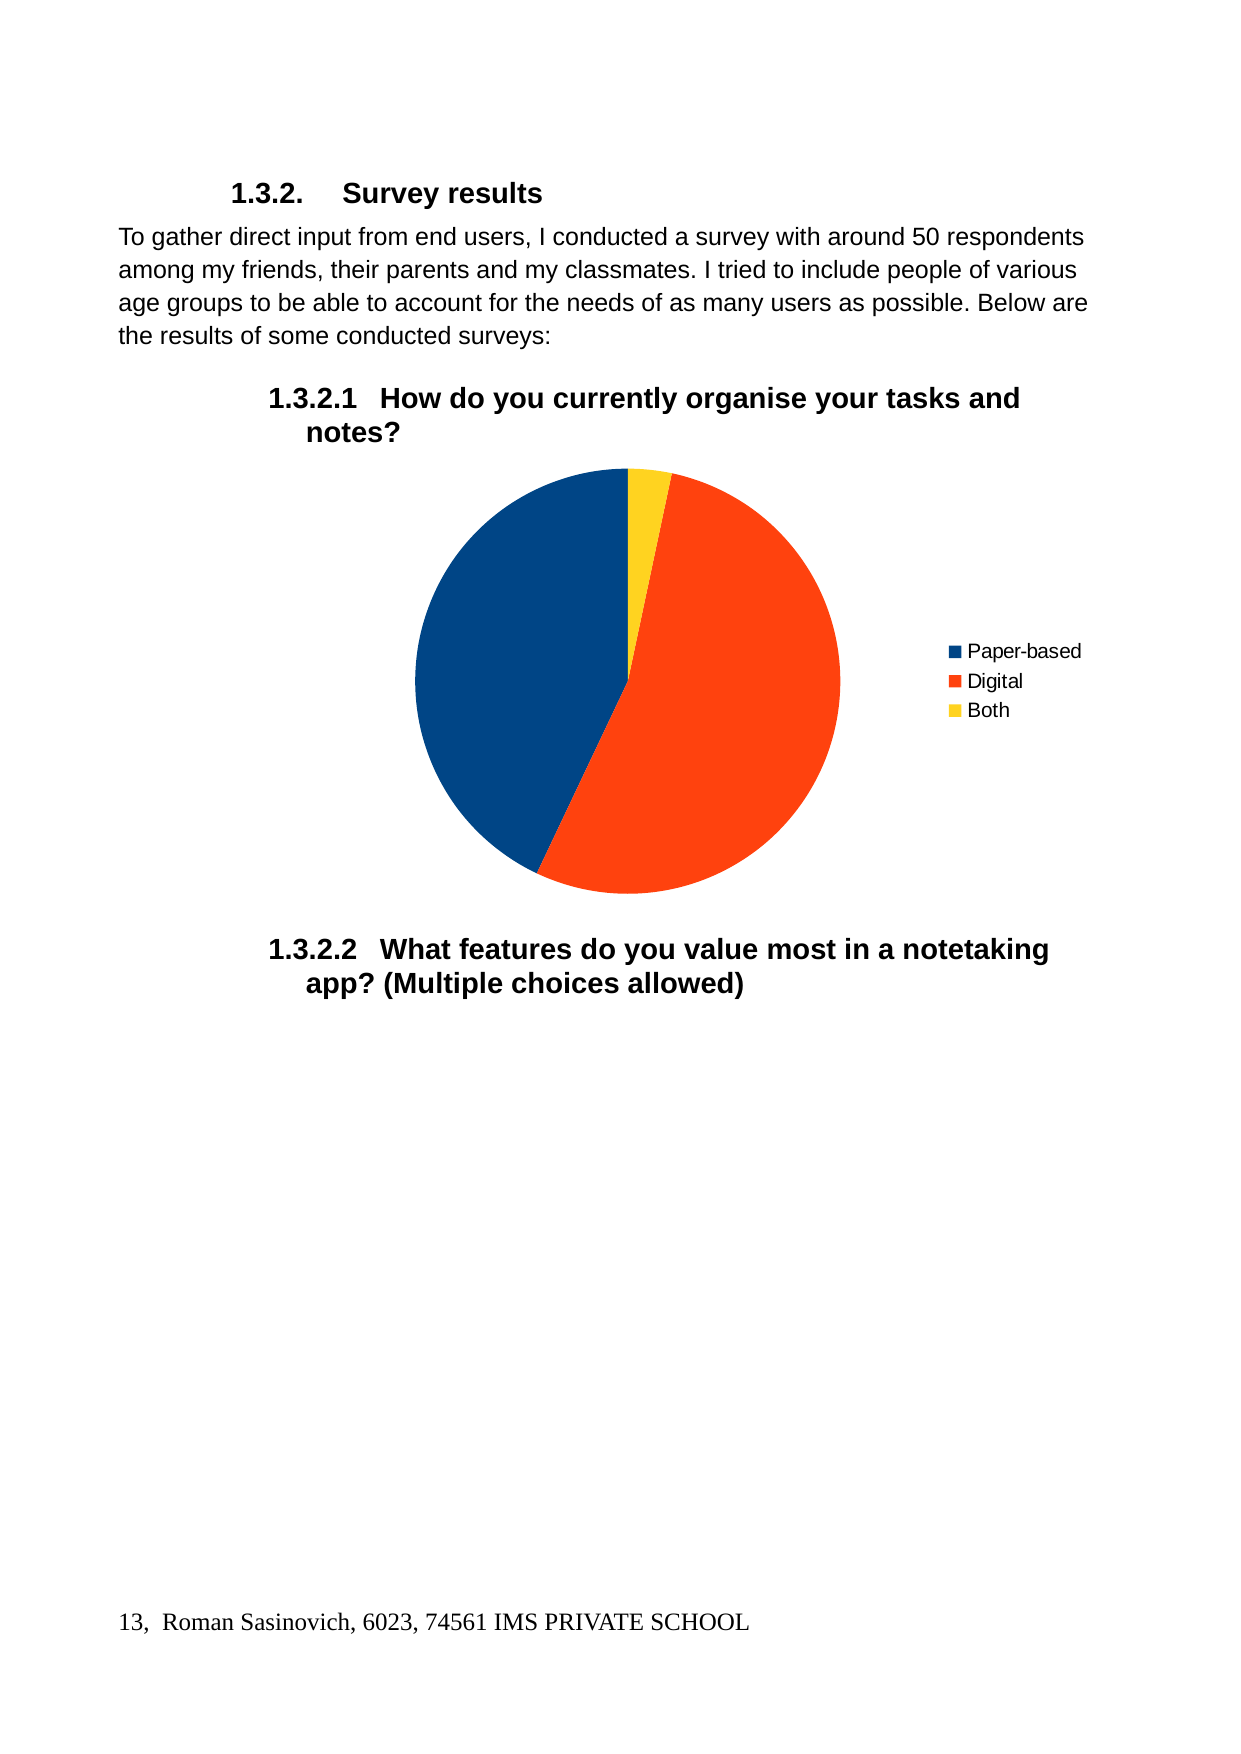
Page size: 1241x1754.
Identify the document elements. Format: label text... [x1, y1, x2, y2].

subtitle What features do you value most in a notetaking app? (Multiple choices allowed) [268, 794, 1122, 999]
text To gather direct input from end users, I conducted a survey with around 50 respondents among my friends, their parents and my classmates. I tried to include people of various age groups to be able to account for the needs of as many users as possible. Below are the results of some conducted surveys: [118, 222, 1122, 350]
subtitle How do you currently organise your tasks and notes? [268, 381, 1122, 448]
subtitle Survey results [231, 176, 1122, 210]
